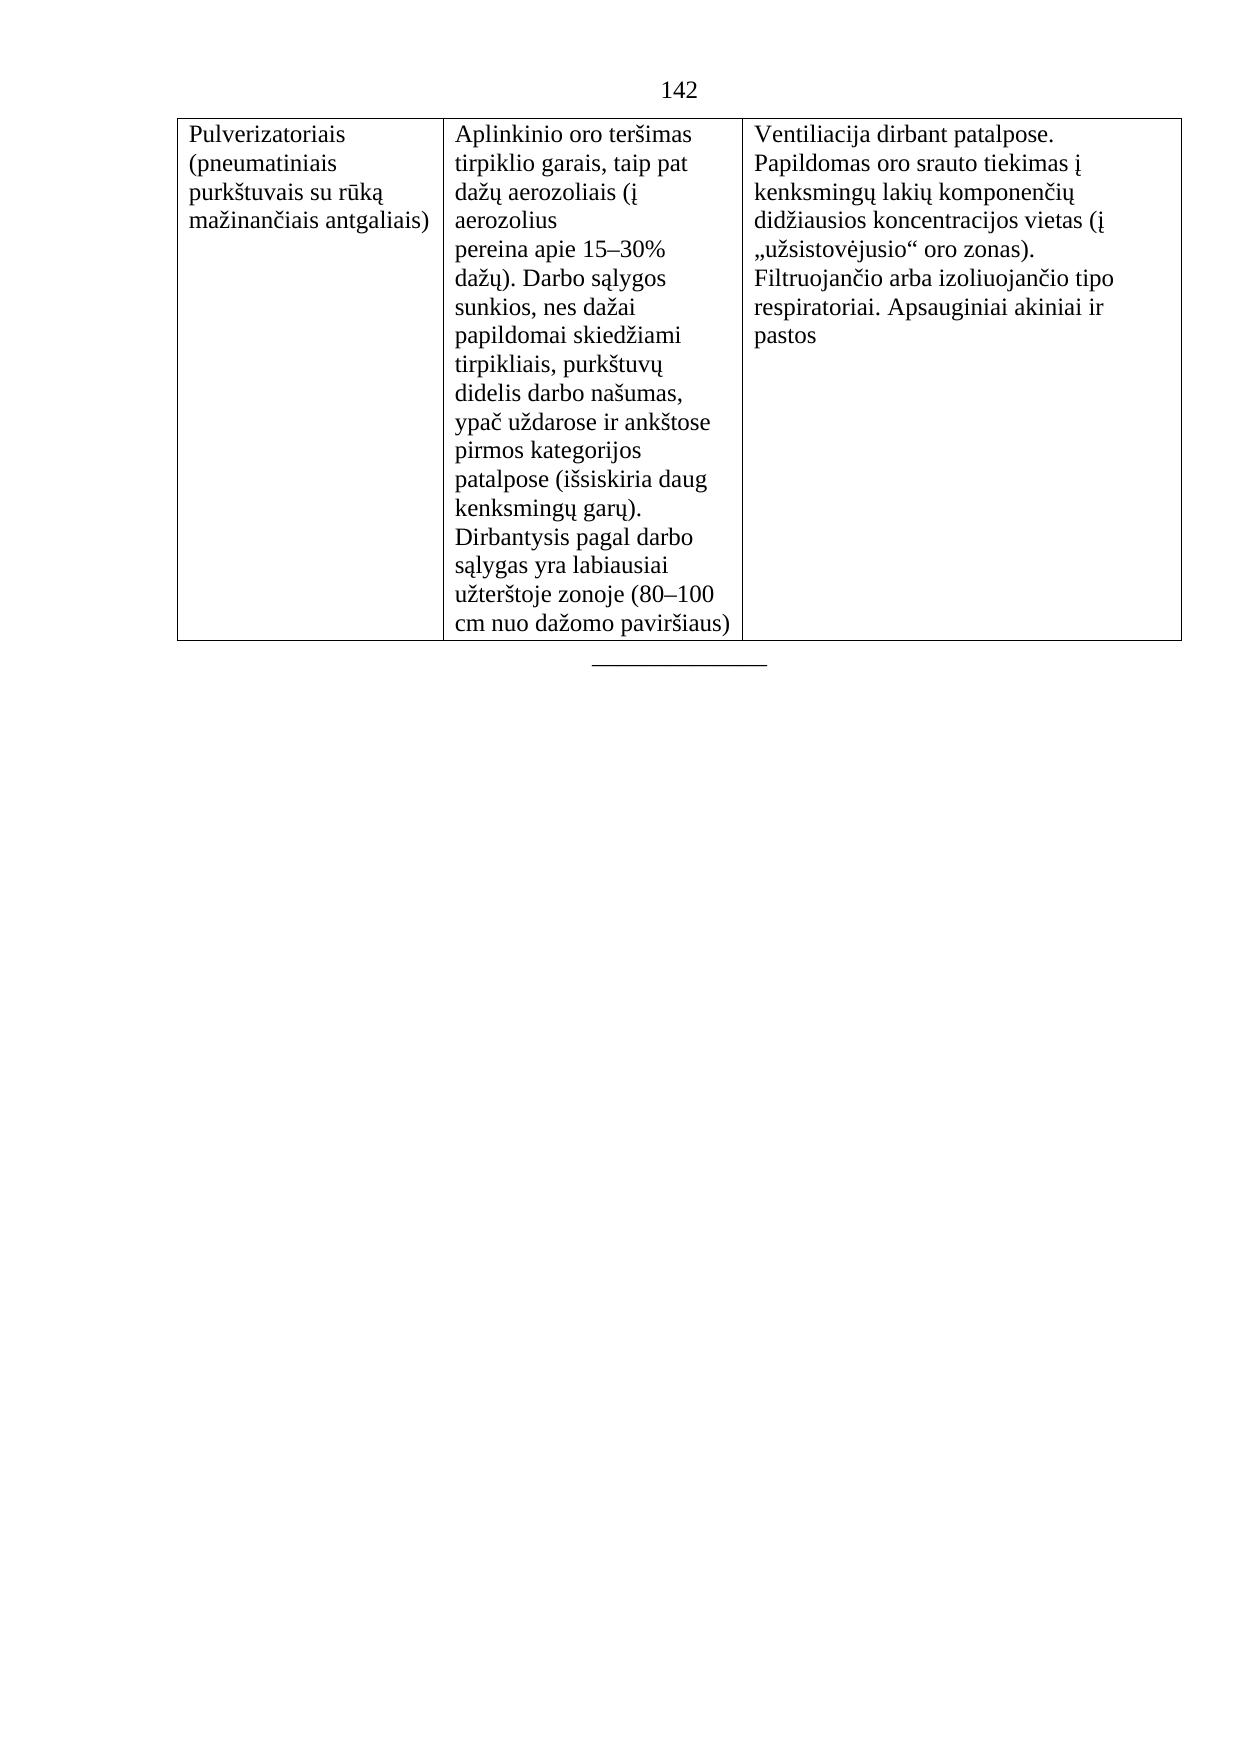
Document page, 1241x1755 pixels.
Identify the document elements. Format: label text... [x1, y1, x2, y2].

table_cell Ventiliacija dirbant patalpose. Papildomas oro srauto tiekimas į kenksmingų lakių komponenčių didžiausios koncentracijos vietas (į „užsistovėjusio“ oro zonas). Filtruojančio arba izoliuojančio tipo respiratoriai. Apsauginiai akiniai ir pastos [743, 119, 1181, 639]
table_cell Pulverizatoriais (pneumatiniais purkštuvais su rūką mažinančiais antgaliais) [178, 119, 443, 639]
text ______________ [177, 641, 1181, 669]
table_cell Aplinkinio oro teršimas tirpiklio garais, taip pat dažų aerozoliais (į aerozolius pereina apie 15–30% dažų). Darbo sąlygos sunkios, nes dažai papildomai skiedžiami tirpikliais, purkštuvų didelis darbo našumas, ypač uždarose ir ankštose pirmos kategorijos patalpose (išsiskiria daug kenksmingų garų). Dirbantysis pagal darbo sąlygas yra labiausiai užterštoje zonoje (80–100 cm nuo dažomo paviršiaus) [444, 119, 742, 639]
